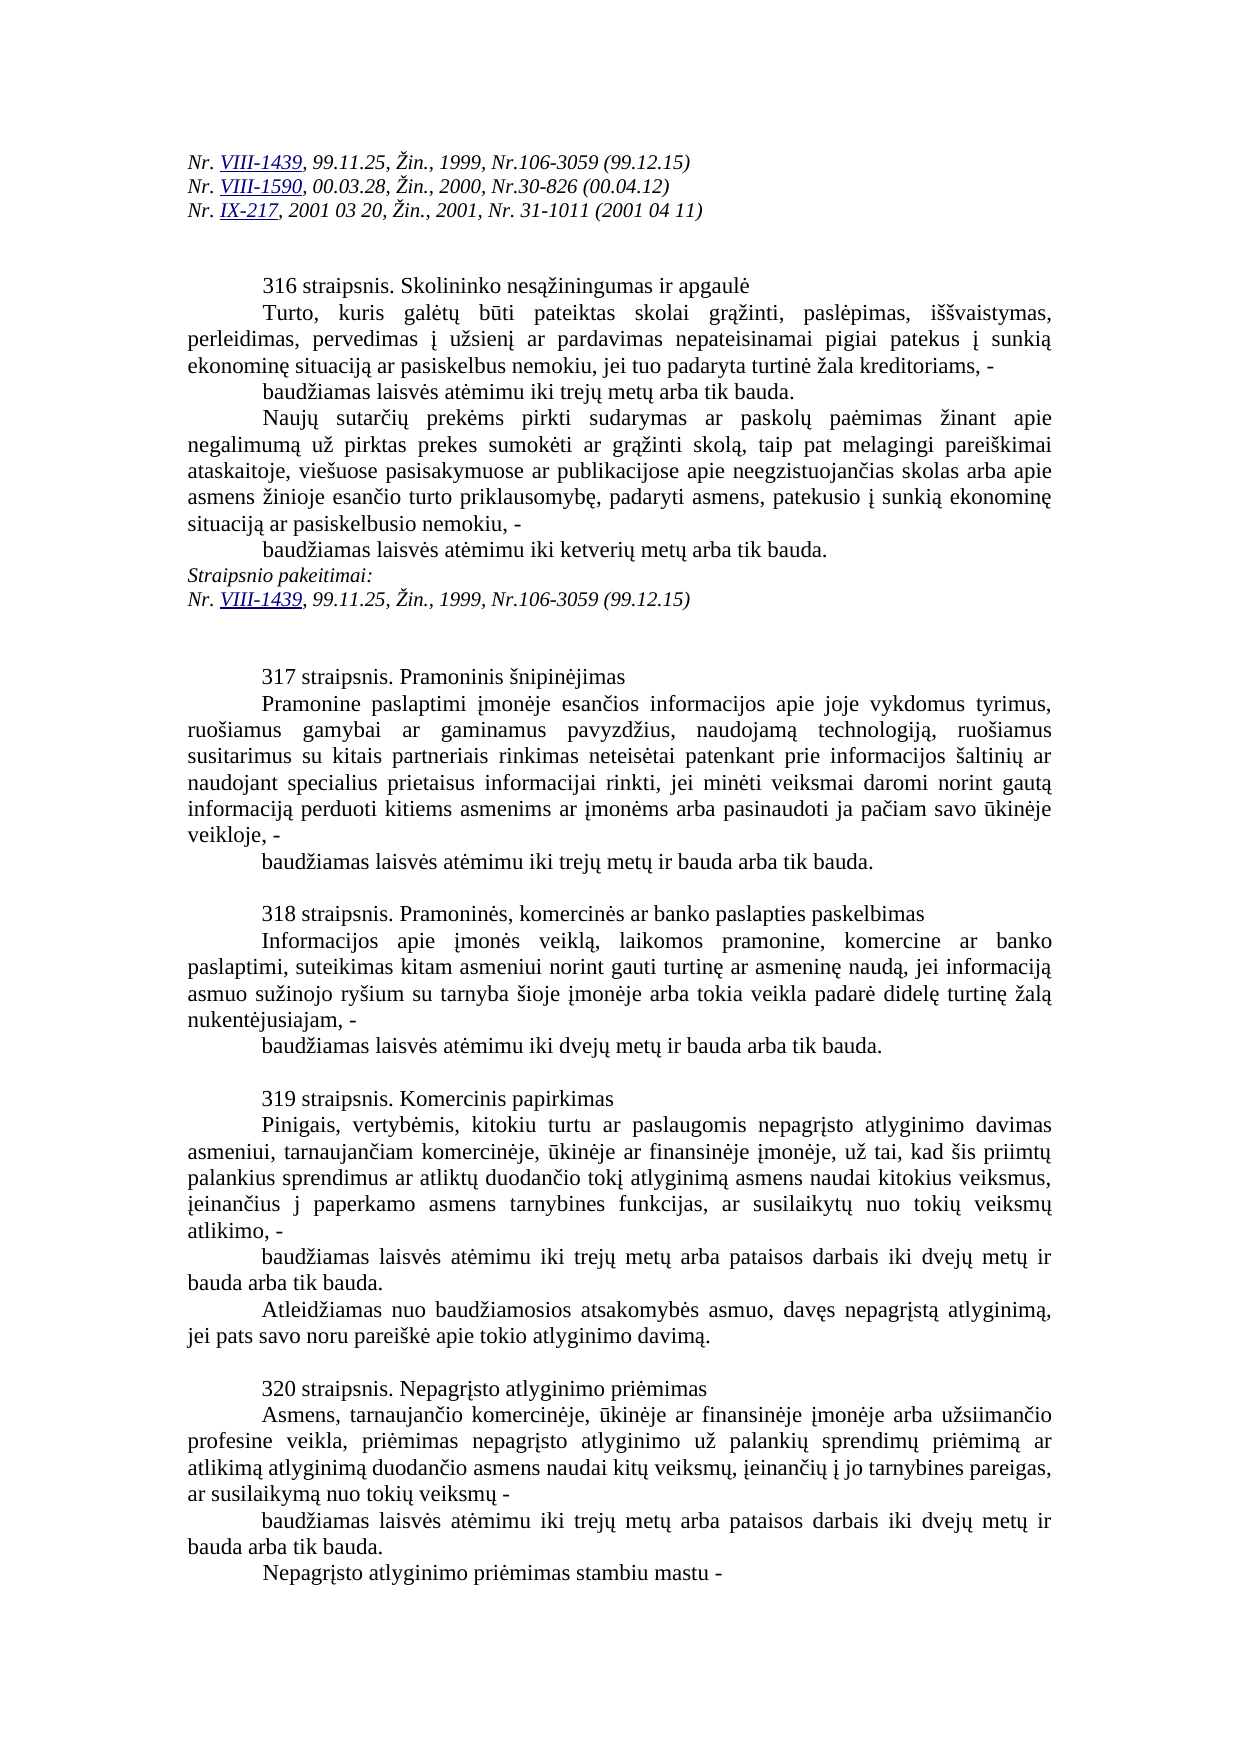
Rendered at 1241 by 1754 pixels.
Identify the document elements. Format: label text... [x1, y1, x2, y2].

text Nepagrįsto atlyginimo priėmimas stambiu mastu - [187, 1559, 1053, 1586]
text Nr. VIII-1439, 99.11.25, Žin., 1999, Nr.106-3059 (99.12.15) [187, 587, 1053, 611]
text baudžiamas laisvės atėmimu iki ketverių metų arba tik bauda. [187, 536, 1053, 562]
text Nr. VIII-1439, 99.11.25, Žin., 1999, Nr.106-3059 (99.12.15) [187, 150, 1053, 174]
text baudžiamas laisvės atėmimu iki trejų metų arba pataisos darbais iki dvejų metų ir bauda arba tik bauda. [187, 1507, 1053, 1559]
text Informacijos apie įmonės veiklą, laikomos pramonine, komercine ar banko paslaptimi, suteikimas kitam asmeniui norint gauti turtinę ar asmeninę naudą, jei informaciją asmuo sužinojo ryšium su tarnyba šioje įmonėje arba tokia veikla padarė didelę turtinę žalą nukentėjusiajam, - [187, 927, 1053, 1032]
text Asmens, tarnaujančio komercinėje, ūkinėje ar finansinėje įmonėje arba užsiimančio profesine veikla, priėmimas nepagrįsto atlyginimo už palankių sprendimų priėmimą ar atlikimą atlyginimą duodančio asmens naudai kitų veiksmų, įeinančių į jo tarnybines pareigas, ar susilaikymą nuo tokių veiksmų - [187, 1401, 1053, 1507]
text 317 straipsnis. Pramoninis šnipinėjimas [207, 663, 1053, 690]
text Nr. IX-217, 2001 03 20, Žin., 2001, Nr. 31-1011 (2001 04 11) [187, 198, 1053, 222]
text Pramonine paslaptimi įmonėje esančios informacijos apie joje vykdomus tyrimus, ruošiamus gamybai ar gaminamus pavyzdžius, naudojamą technologiją, ruošiamus susitarimus su kitais partneriais rinkimas neteisėtai patenkant prie informacijos šaltinių ar naudojant specialius prietaisus informacijai rinkti, jei minėti veiksmai daromi norint gautą informaciją perduoti kitiems asmenims ar įmonėms arba pasinaudoti ja pačiam savo ūkinėje veikloje, - [187, 690, 1053, 848]
text Nr. VIII-1590, 00.03.28, Žin., 2000, Nr.30-826 (00.04.12) [187, 174, 1053, 198]
text Naujų sutarčių prekėms pirkti sudarymas ar paskolų paėmimas žinant apie negalimumą už pirktas prekes sumokėti ar grąžinti skolą, taip pat melagingi pareiškimai ataskaitoje, viešuose pasisakymuose ar publikacijose apie neegzistuojančias skolas arba apie asmens žinioje esančio turto priklausomybę, padaryti asmens, patekusio į sunkią ekonominę situaciją ar pasiskelbusio nemokiu, - [187, 404, 1053, 536]
text Atleidžiamas nuo baudžiamosios atsakomybės asmuo, davęs nepagrįstą atlyginimą, jei pats savo noru pareiškė apie tokio atlyginimo davimą. [187, 1296, 1053, 1348]
text Turto, kuris galėtų būti pateiktas skolai grąžinti, paslėpimas, iššvaistymas, perleidimas, pervedimas į užsienį ar pardavimas nepateisinamai pigiai patekus į sunkią ekonominę situaciją ar pasiskelbus nemokiu, jei tuo padaryta turtinė žala kreditoriams, - [187, 299, 1053, 378]
text 318 straipsnis. Pramoninės, komercinės ar banko paslapties paskelbimas [187, 901, 1053, 927]
text baudžiamas laisvės atėmimu iki trejų metų arba pataisos darbais iki dvejų metų ir bauda arba tik bauda. [187, 1243, 1053, 1296]
text Pinigais, vertybėmis, kitokiu turtu ar paslaugomis nepagrįsto atlyginimo davimas asmeniui, tarnaujančiam komercinėje, ūkinėje ar finansinėje įmonėje, už tai, kad šis priimtų palankius sprendimus ar atliktų duodančio tokį atlyginimą asmens naudai kitokius veiksmus, įeinančius j paperkamo asmens tarnybines funkcijas, ar susilaikytų nuo tokių veiksmų atlikimo, - [187, 1111, 1053, 1243]
text baudžiamas laisvės atėmimu iki trejų metų arba tik bauda. [187, 378, 1053, 404]
text 316 straipsnis. Skolininko nesąžiningumas ir apgaulė [187, 273, 1053, 299]
text baudžiamas laisvės atėmimu iki dvejų metų ir bauda arba tik bauda. [187, 1032, 1053, 1059]
text 319 straipsnis. Komercinis papirkimas [187, 1085, 1053, 1111]
text Straipsnio pakeitimai: [187, 562, 1053, 587]
text 320 straipsnis. Nepagrįsto atlyginimo priėmimas [207, 1375, 1053, 1401]
text baudžiamas laisvės atėmimu iki trejų metų ir bauda arba tik bauda. [187, 848, 1053, 874]
